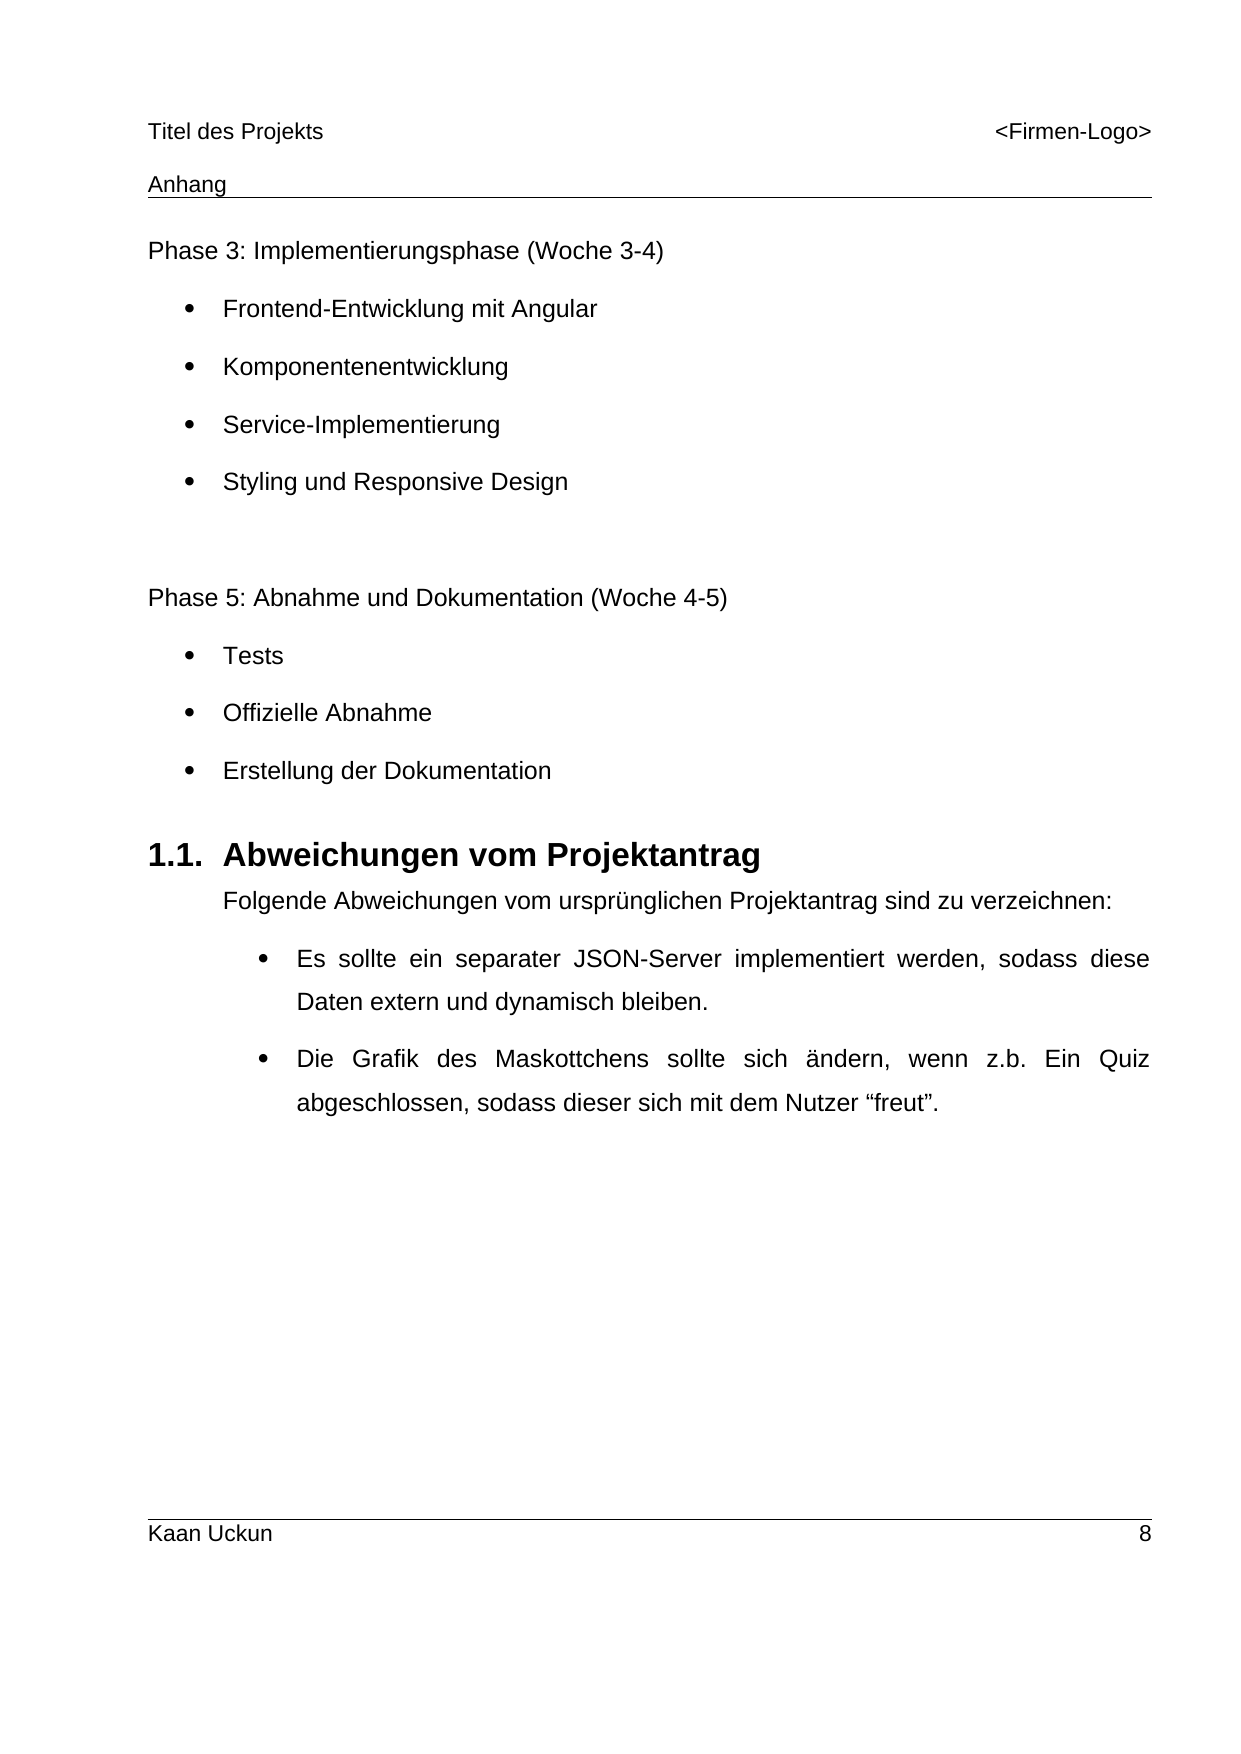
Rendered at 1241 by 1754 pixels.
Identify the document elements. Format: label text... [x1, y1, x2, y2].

list Die Grafik des Maskottchens sollte sich ändern, wenn z.b. Ein Quiz abgeschlossen, sodass dieser sich mit dem Nutzer “freut”. [259, 1044, 1152, 1116]
list Tests [185, 641, 1152, 669]
list Erstellung der Dokumentation [185, 756, 1152, 785]
list Komponentenentwicklung [185, 352, 1152, 381]
list Abweichungen vom Projektantrag [148, 835, 1152, 873]
list Es sollte ein separater JSON-Server implementiert werden, sodass diese Daten extern und dynamisch bleiben. [259, 943, 1152, 1016]
list Offizielle Abnahme [185, 698, 1152, 727]
text Phase 5: Abnahme und Dokumentation (Woche 4-5) [148, 583, 1152, 612]
text Phase 3: Implementierungsphase (Woche 3-4) [148, 236, 1152, 265]
list Styling und Responsive Design [185, 467, 1152, 496]
list Service-Implementierung [185, 409, 1152, 438]
text Folgende Abweichungen vom ursprünglichen Projektantrag sind zu verzeichnen: [223, 886, 1152, 914]
list Frontend-Entwicklung mit Angular [185, 294, 1152, 323]
